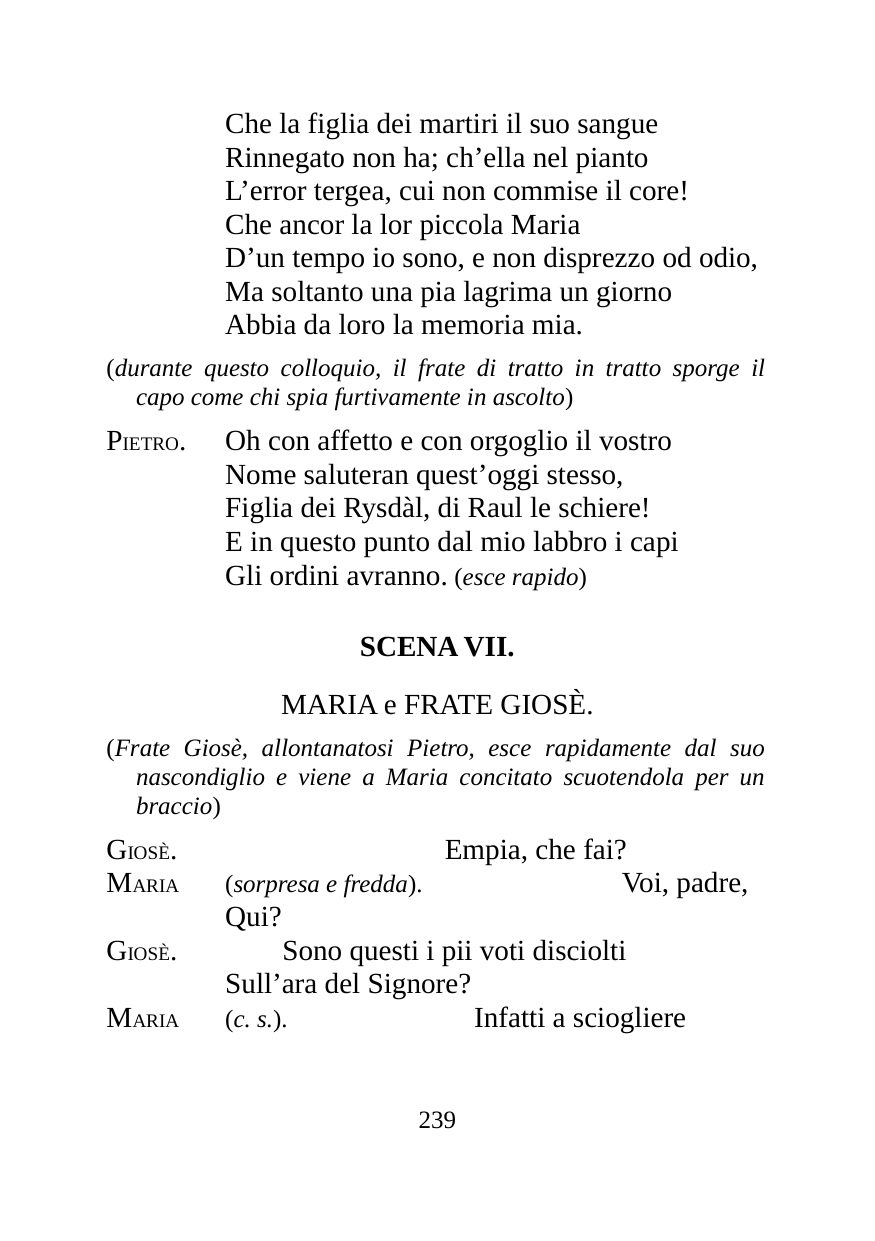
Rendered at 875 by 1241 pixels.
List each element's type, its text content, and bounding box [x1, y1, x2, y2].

table_cell Oh con affetto e con orgoglio il vostro Nome saluteran quest’oggi stesso, Figlia dei Rysdàl, di Raul le schiere! E in questo punto dal mio labbro i capi Gli ordini avranno. (esce rapido) [225, 424, 769, 591]
table_header Giosè. [106, 832, 225, 866]
table_cell Maria [106, 1000, 225, 1033]
table_cell (sorpresa e fredda). Voi, padre, Qui? [225, 866, 769, 933]
table_cell Maria [106, 866, 225, 933]
table_header Empia, che fai? [225, 832, 769, 866]
table_cell Giosè. [106, 933, 225, 1000]
text (Frate Giosè, allontanatosi Pietro, esce rapidamente dal suo nascondiglio e viene a Maria concitato scuotendola per un braccio) [106, 733, 768, 819]
table_cell Pietro. [106, 424, 225, 591]
text SCENA VII. [106, 629, 768, 662]
table_cell Sono questi i pii voti disciolti Sull’ara del Signore? [225, 933, 769, 1000]
table_cell (c. s.). Infatti a sciogliere [225, 1000, 769, 1033]
table_cell [106, 106, 225, 341]
table_cell (durante questo colloquio, il frate di tratto in tratto sporge il capo come chi spia furtivamente in ascolto) [106, 341, 769, 423]
table_cell Che la figlia dei martiri il suo sangue Rinnegato non ha; ch’ella nel pianto L’error tergea, cui non commise il core! Che ancor la lor piccola Maria D’un tempo io sono, e non disprezzo od odio, Ma soltanto una pia lagrima un giorno Abbia da loro la memoria mia. [225, 106, 769, 341]
text MARIA e FRATE GIOSÈ. [106, 687, 768, 721]
